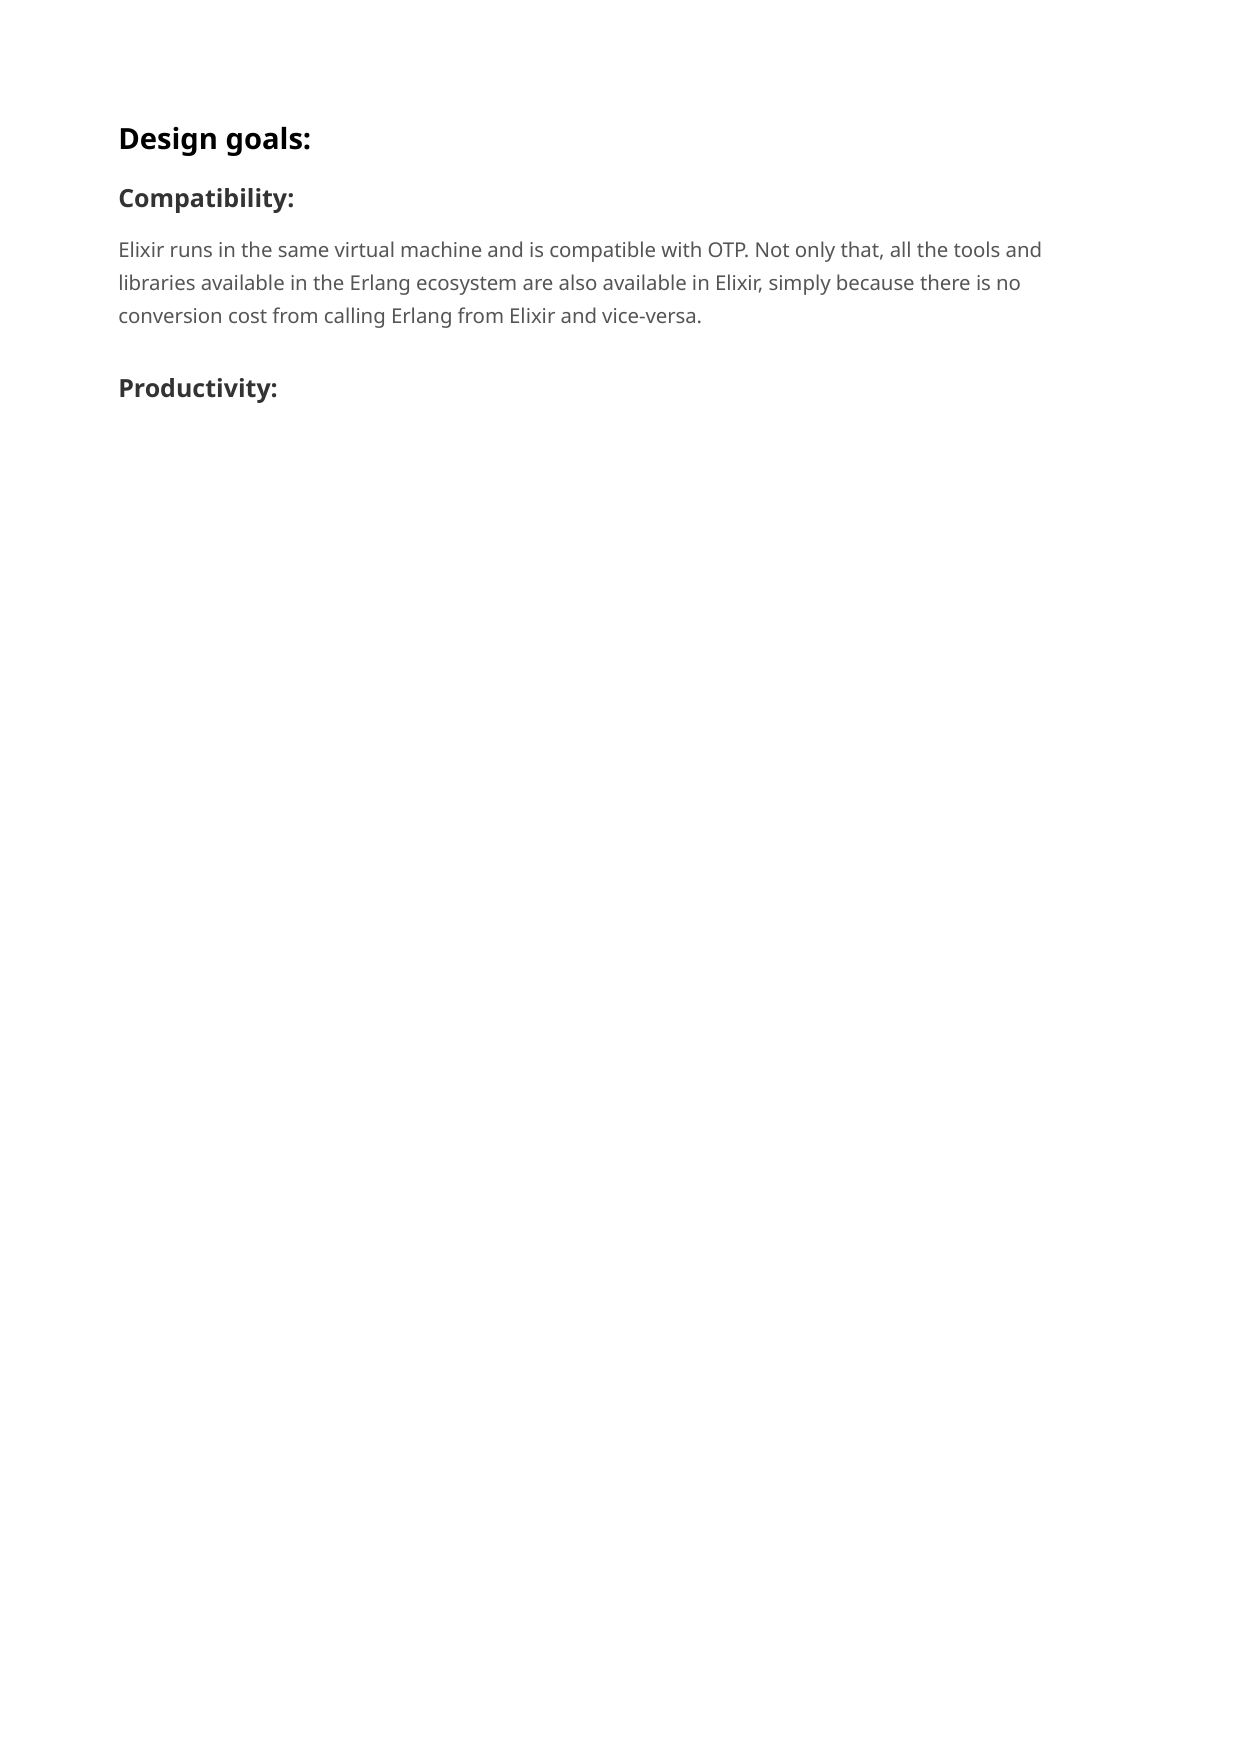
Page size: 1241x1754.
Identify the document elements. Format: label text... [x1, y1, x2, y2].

text Design goals: [118, 118, 1122, 158]
text Compatibility: [118, 180, 1122, 214]
text Elixir runs in the same virtual machine and is compatible with OTP. Not only that, all the tools and libraries available in the Erlang ecosystem are also available in Elixir, simply because there is no conversion cost from calling Erlang from Elixir and vice-versa. [118, 236, 1122, 330]
subtitle Productivity: [118, 371, 1122, 405]
